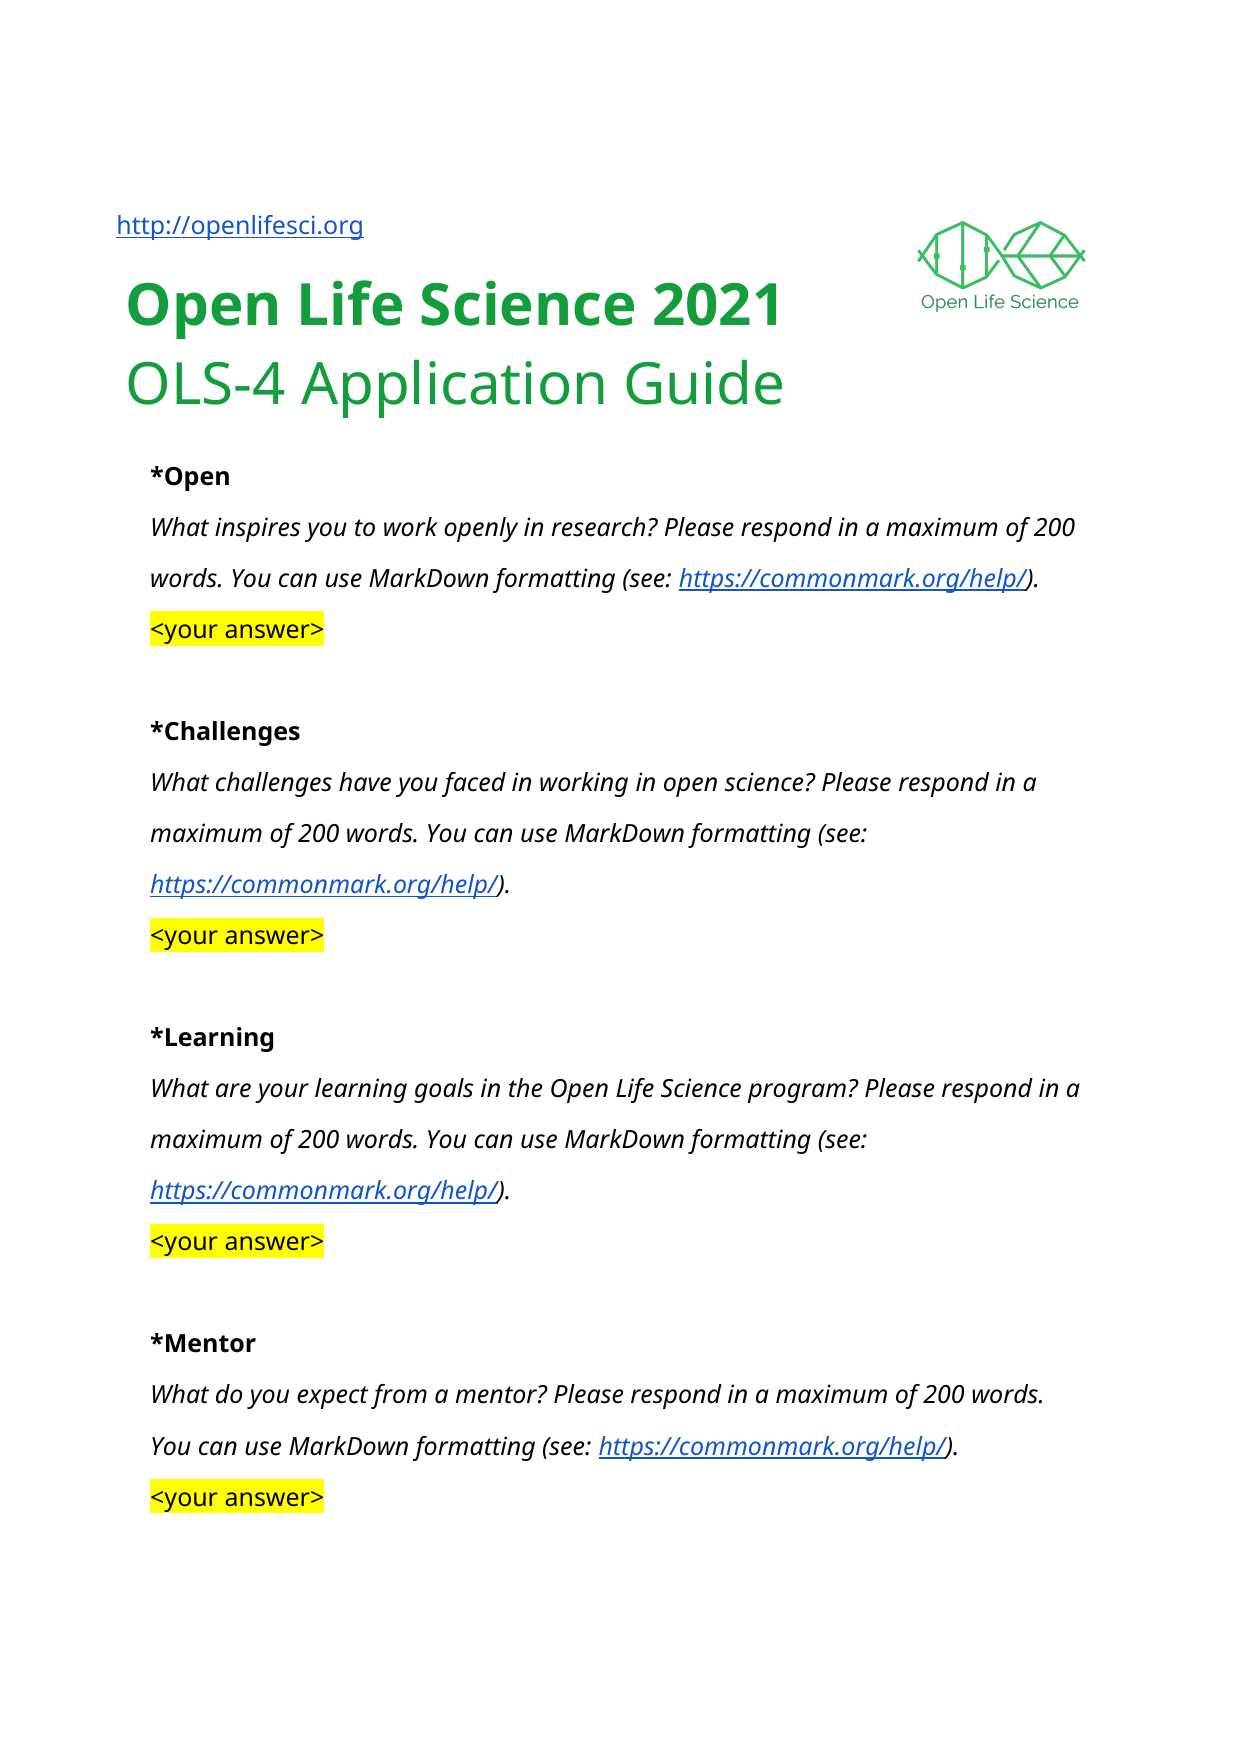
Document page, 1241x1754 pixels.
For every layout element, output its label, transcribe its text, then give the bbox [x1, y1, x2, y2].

text What challenges have you faced in working in open science? Please respond in a maximum of 200 words. You can use MarkDown formatting (see: https://commonmark.org/help/). [150, 764, 1090, 901]
text *Challenges [150, 713, 1090, 748]
text <your answer> [150, 918, 1090, 952]
text *Mentor [150, 1326, 1090, 1360]
text <your answer> [150, 1479, 1090, 1513]
text What do you expect from a mentor? Please respond in a maximum of 200 words. You can use MarkDown formatting (see: https://commonmark.org/help/). [150, 1377, 1090, 1462]
text *Open [150, 458, 1090, 492]
text *Learning [150, 1020, 1090, 1054]
picture [903, 207, 1091, 322]
text What inspires you to work openly in research? Please respond in a maximum of 200 words. You can use MarkDown formatting (see: https://commonmark.org/help/). [150, 509, 1090, 594]
text <your answer> [150, 611, 1090, 646]
text <your answer> [150, 1224, 1090, 1258]
text What are your learning goals in the Open Life Science program? Please respond in a maximum of 200 words. You can use MarkDown formatting (see: https://commonmark.org/help/). [150, 1071, 1090, 1207]
